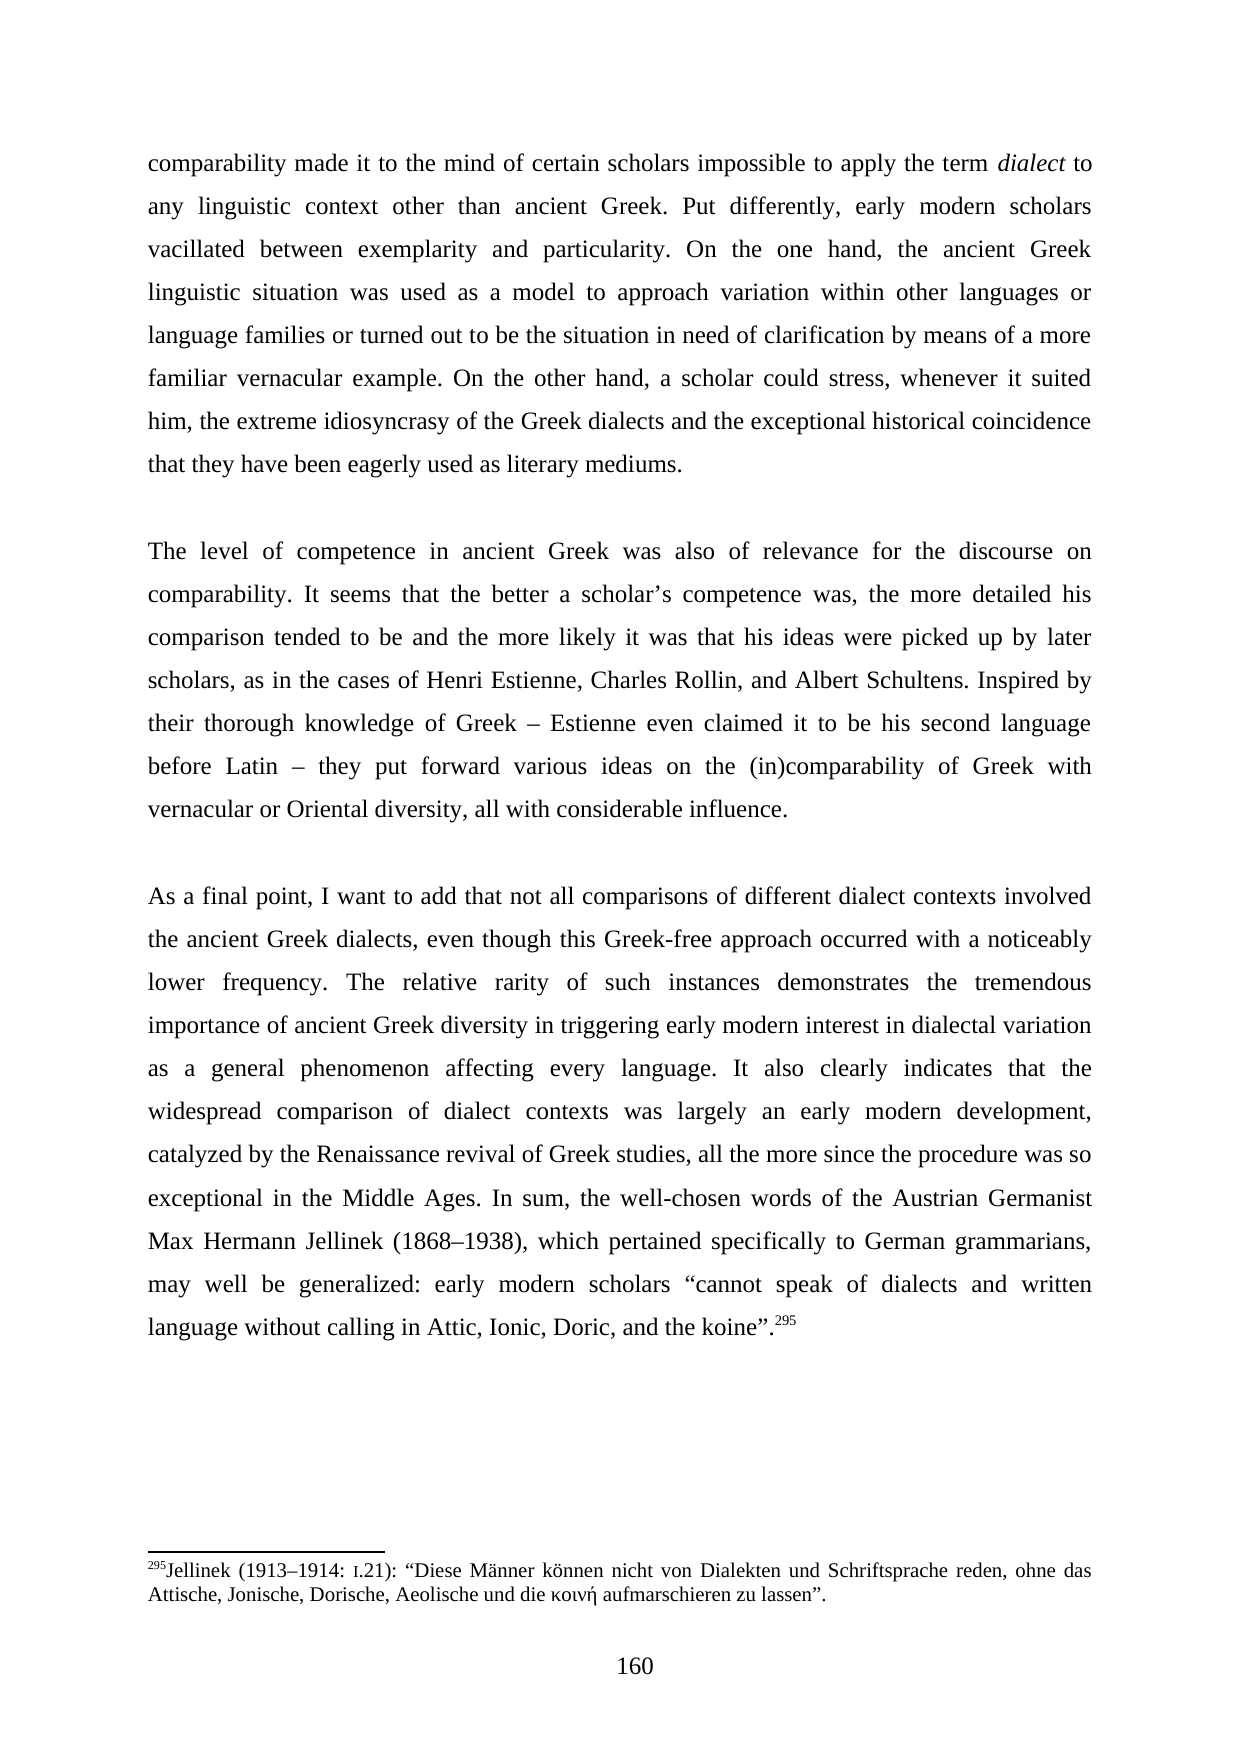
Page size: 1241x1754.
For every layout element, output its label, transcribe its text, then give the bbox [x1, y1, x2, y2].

text As a final point, I want to add that not all comparisons of different dialect contexts involved the ancient Greek dialects, even though this Greek-free approach occurred with a noticeably lower frequency. The relative rarity of such instances demonstrates the tremendous importance of ancient Greek diversity in triggering early modern interest in dialectal variation as a general phenomenon affecting every language. It also clearly indicates that the widespread comparison of dialect contexts was largely an early modern development, catalyzed by the Renaissance revival of Greek studies, all the more since the procedure was so exceptional in the Middle Ages. In sum, the well-chosen words of the Austrian Germanist Max Hermann Jellinek (1868–1938), which pertained specifically to German grammarians, may well be generalized: early modern scholars “cannot speak of dialects and written language without calling in Attic, Ionic, Doric, and the koine”. [148, 881, 1093, 1341]
text The level of competence in ancient Greek was also of relevance for the discourse on comparability. It seems that the better a scholar’s competence was, the more detailed his comparison tended to be and the more likely it was that his ideas were picked up by later scholars, as in the cases of Henri Estienne, Charles Rollin, and Albert Schultens. Inspired by their thorough knowledge of Greek – Estienne even claimed it to be his second language before Latin – they put forward various ideas on the (in)comparability of Greek with vernacular or Oriental diversity, all with considerable influence. [148, 536, 1093, 823]
text comparability made it to the mind of certain scholars impossible to apply the term dialect to any linguistic context other than ancient Greek. Put differently, early modern scholars vacillated between exemplarity and particularity. On the one hand, the ancient Greek linguistic situation was used as a model to approach variation within other languages or language families or turned out to be the situation in need of clarification by means of a more familiar vernacular example. On the other hand, a scholar could stress, whenever it suited him, the extreme idiosyncrasy of the Greek dialects and the exceptional historical coincidence that they have been eagerly used as literary mediums. [148, 148, 1093, 478]
text Jellinek (1913–1914: i.21): “Diese Männer können nicht von Dialekten und Schriftsprache reden, ohne das Attische, Jonische, Dorische, Aeolische und die κοινή aufmarschieren zu lassen”. [148, 1558, 1093, 1606]
